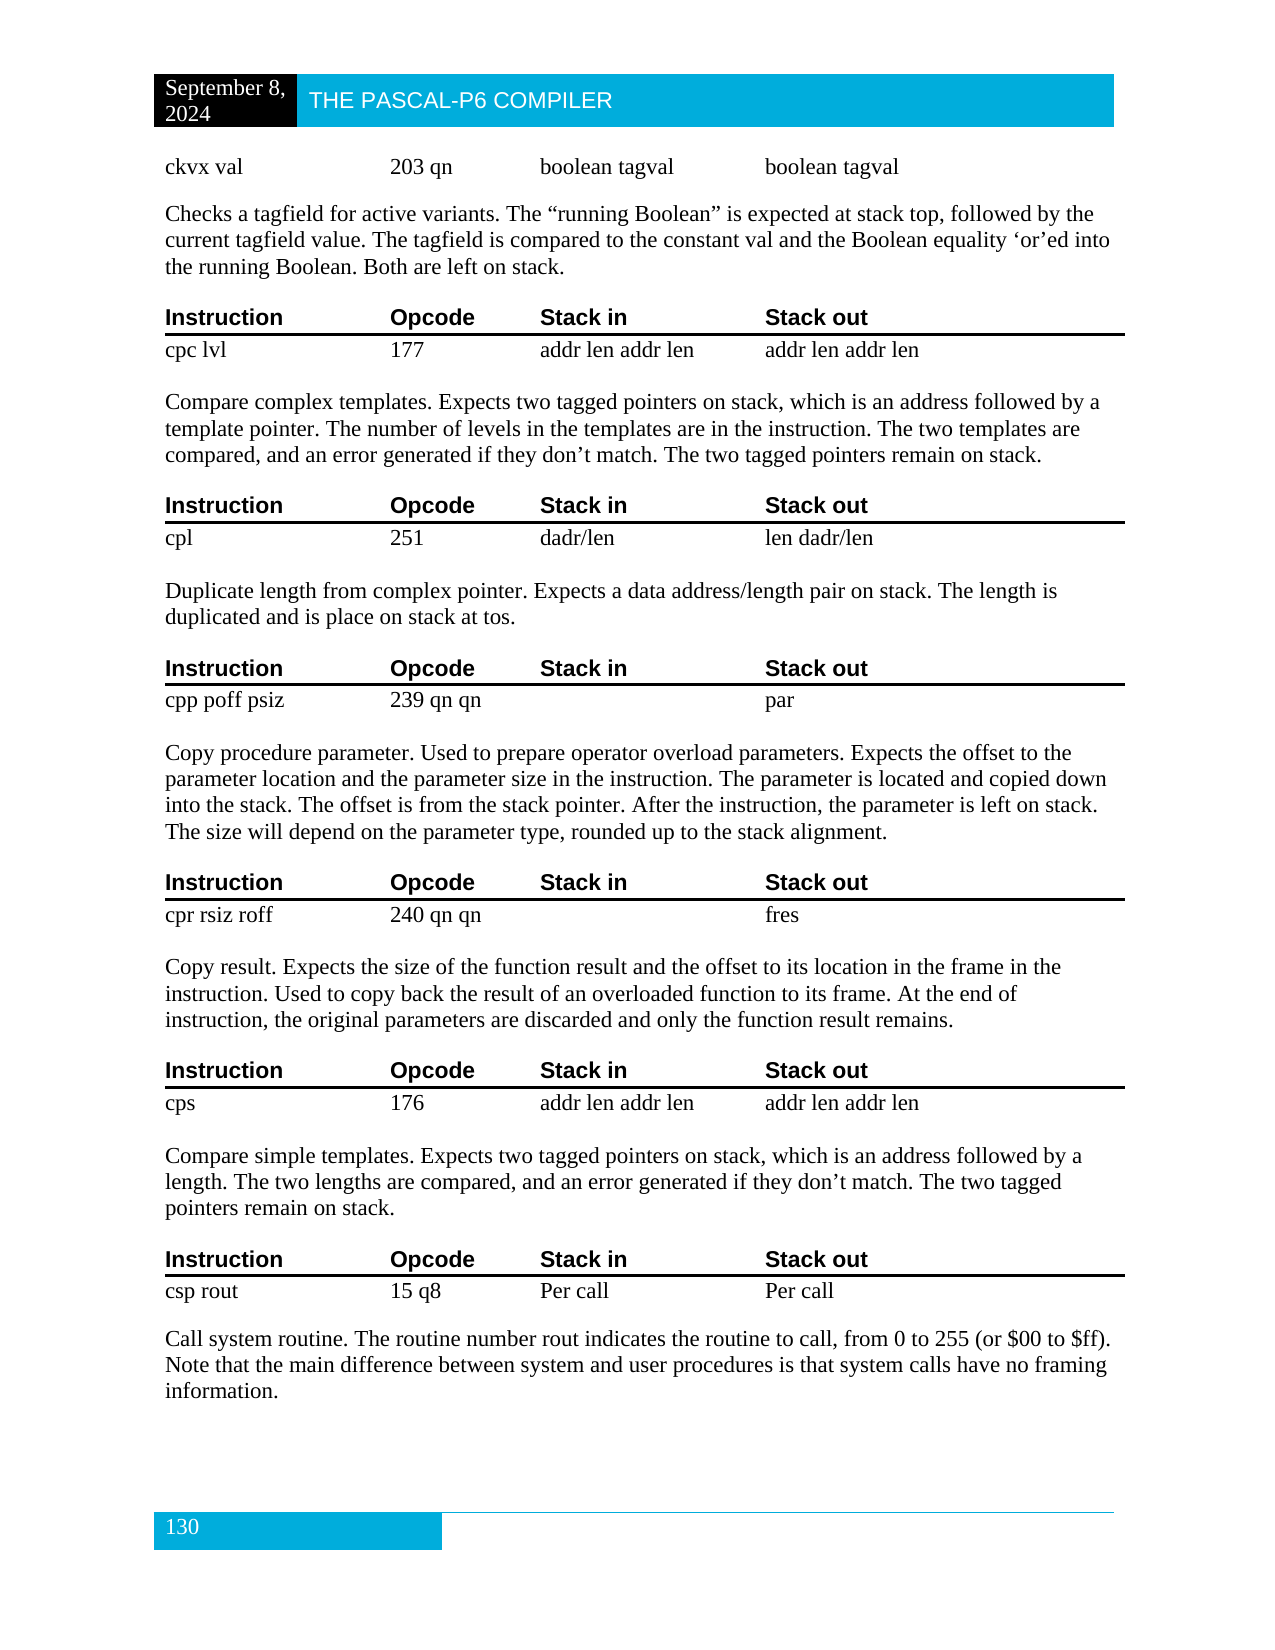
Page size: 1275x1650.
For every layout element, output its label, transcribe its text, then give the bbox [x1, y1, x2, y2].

text Instruction Opcode Stack in Stack out [165, 492, 1125, 521]
text Compare simple templates. Expects two tagged pointers on stack, which is an address followed by a length. The two lengths are compared, and an error generated if they don’t match. The two tagged pointers remain on stack. [165, 1142, 1125, 1221]
text csp rout 15 q8 Per call Per call [165, 1277, 1125, 1304]
text cpl 251 dadr/len len dadr/len [165, 524, 1125, 550]
text cpr rsiz roff 240 qn qn fres [165, 901, 1125, 927]
text Duplicate length from complex pointer. Expects a data address/length pair on stack. The length is duplicated and is place on stack at tos. [165, 577, 1125, 629]
text Call system routine. The routine number rout indicates the routine to call, from 0 to 255 (or $00 to $ff). Note that the main difference between system and user procedures is that system calls have no framing information. [165, 1324, 1125, 1404]
text Instruction Opcode Stack in Stack out [165, 304, 1125, 333]
text Instruction Opcode Stack in Stack out [165, 1246, 1125, 1274]
text Instruction Opcode Stack in Stack out [165, 1057, 1125, 1086]
text Instruction Opcode Stack in Stack out [165, 654, 1125, 683]
text Instruction Opcode Stack in Stack out [165, 869, 1125, 898]
text cpp poff psiz 239 qn qn par [165, 686, 1125, 712]
text Checks a tagfield for active variants. The “running Boolean” is expected at stack top, followed by the current tagfield value. The tagfield is compared to the constant val and the Boolean equality ‘or’ed into the running Boolean. Both are left on stack. [165, 200, 1125, 279]
text cps 176 addr len addr len addr len addr len [165, 1089, 1125, 1115]
text Copy result. Expects the size of the function result and the offset to its location in the frame in the instruction. Used to copy back the result of an overloaded function to its frame. At the end of instruction, the original parameters are discarded and only the function result remains. [165, 953, 1125, 1032]
text Compare complex templates. Expects two tagged pointers on stack, which is an address followed by a template pointer. The number of levels in the templates are in the instruction. The two templates are compared, and an error generated if they don’t match. The two tagged pointers remain on stack. [165, 388, 1125, 467]
text ckvx val 203 qn boolean tagval boolean tagval [165, 153, 1125, 179]
text Copy procedure parameter. Used to prepare operator overload parameters. Expects the offset to the parameter location and the parameter size in the instruction. The parameter is located and copied down into the stack. The offset is from the stack pointer. After the instruction, the parameter is left on stack. The size will depend on the parameter type, rounded up to the stack alignment. [165, 739, 1125, 844]
text cpc lvl 177 addr len addr len addr len addr len [165, 336, 1125, 362]
